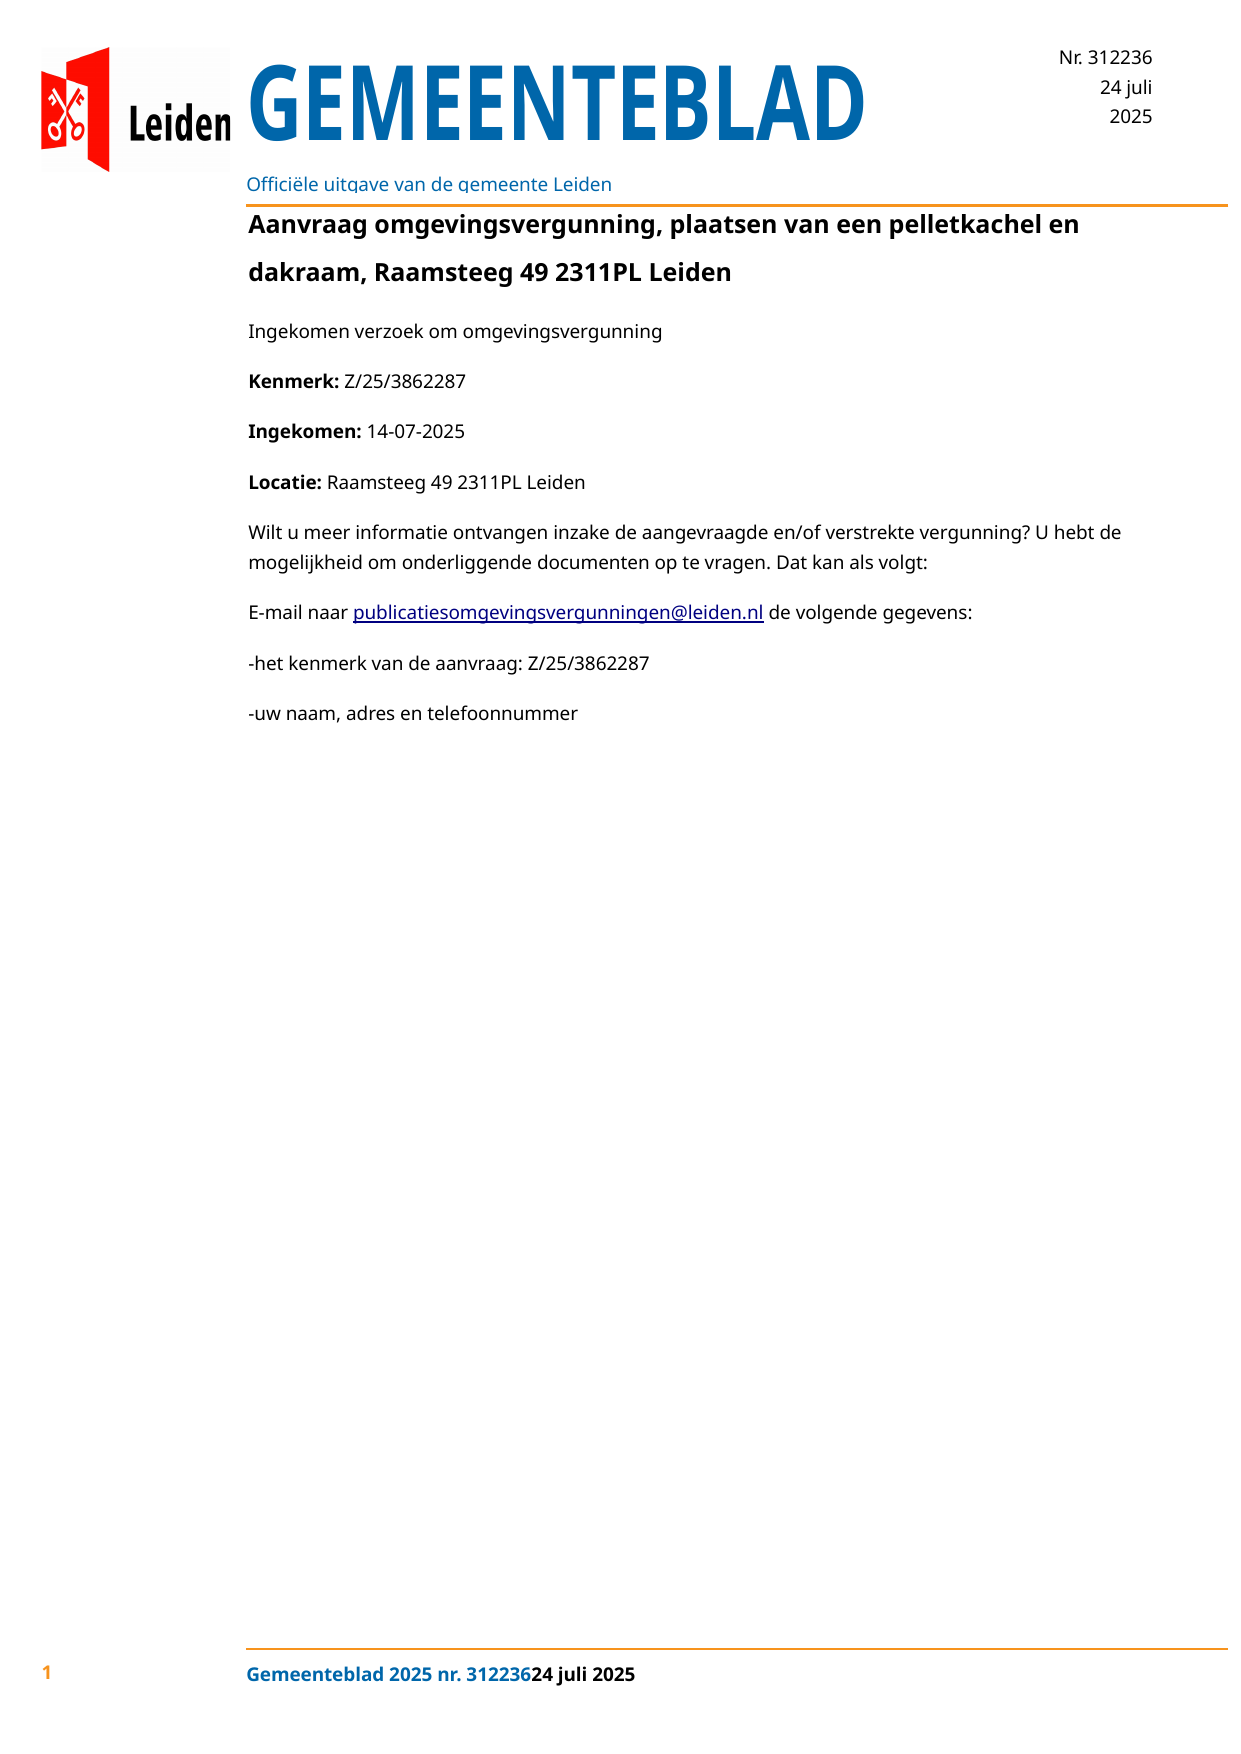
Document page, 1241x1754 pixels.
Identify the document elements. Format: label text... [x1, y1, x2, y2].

text Aanvraag omgevingsvergunning, plaatsen van een pelletkachel en dakraam, Raamsteeg 49 2311PL Leiden [248, 207, 1152, 288]
text E-mail naar publicatiesomgevingsvergunningen@leiden.nl de volgende gegevens: [248, 599, 1152, 625]
text -het kenmerk van de aanvraag: Z/25/3862287 [248, 650, 1152, 676]
text Ingekomen verzoek om omgevingsvergunning [248, 318, 1152, 344]
text -uw naam, adres en telefoonnummer [248, 700, 1152, 726]
picture [41, 47, 231, 172]
text Locatie: Raamsteeg 49 2311PL Leiden [248, 469, 1152, 495]
text Ingekomen: 14-07-2025 [248, 419, 1152, 444]
text Kenmerk: Z/25/3862287 [248, 368, 1152, 394]
text Wilt u meer informatie ontvangen inzake de aangevraagde en/of verstrekte vergunning? U hebt de mogelijkheid om onderliggende documenten op te vragen. Dat kan als volgt: [248, 519, 1152, 575]
